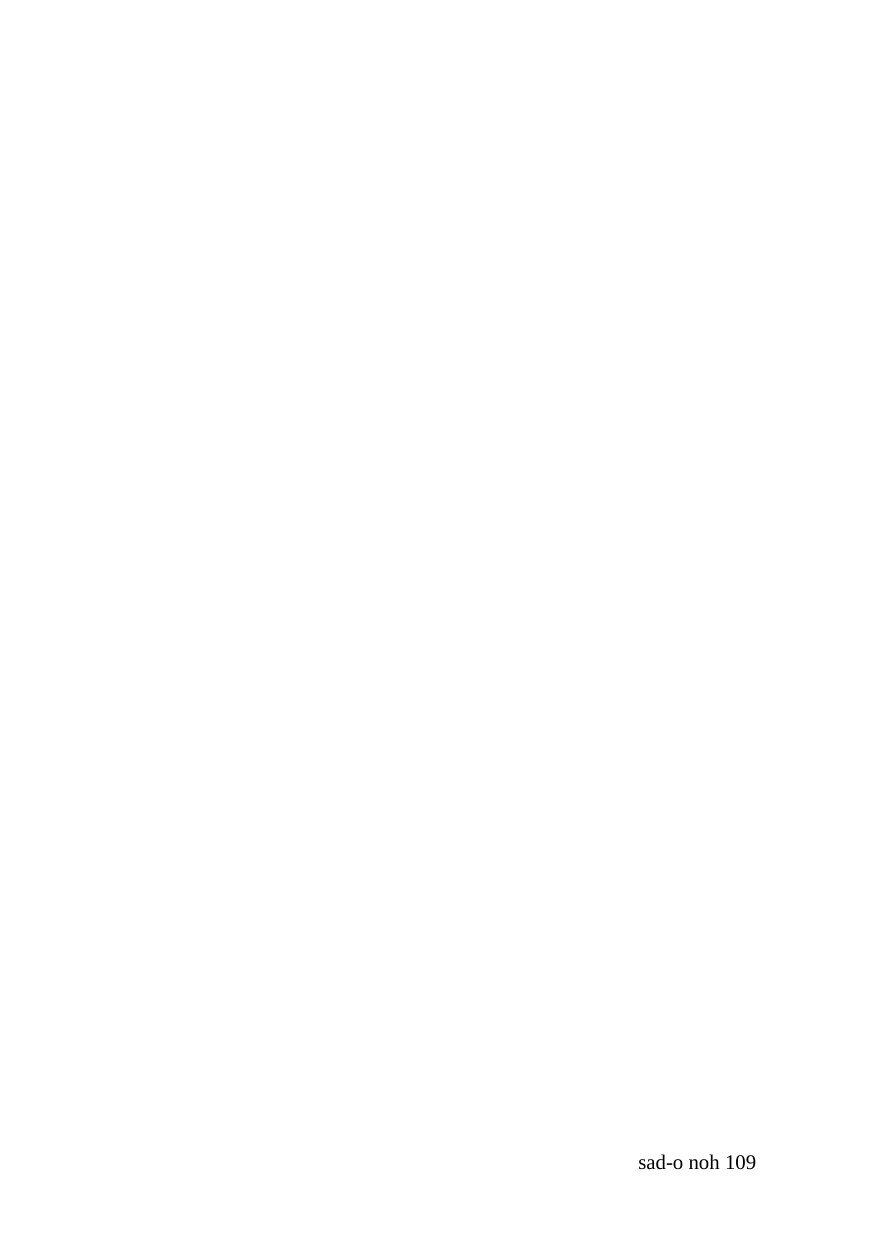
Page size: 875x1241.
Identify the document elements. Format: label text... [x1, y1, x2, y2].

text sad-o noh 109 [118, 1150, 756, 1174]
